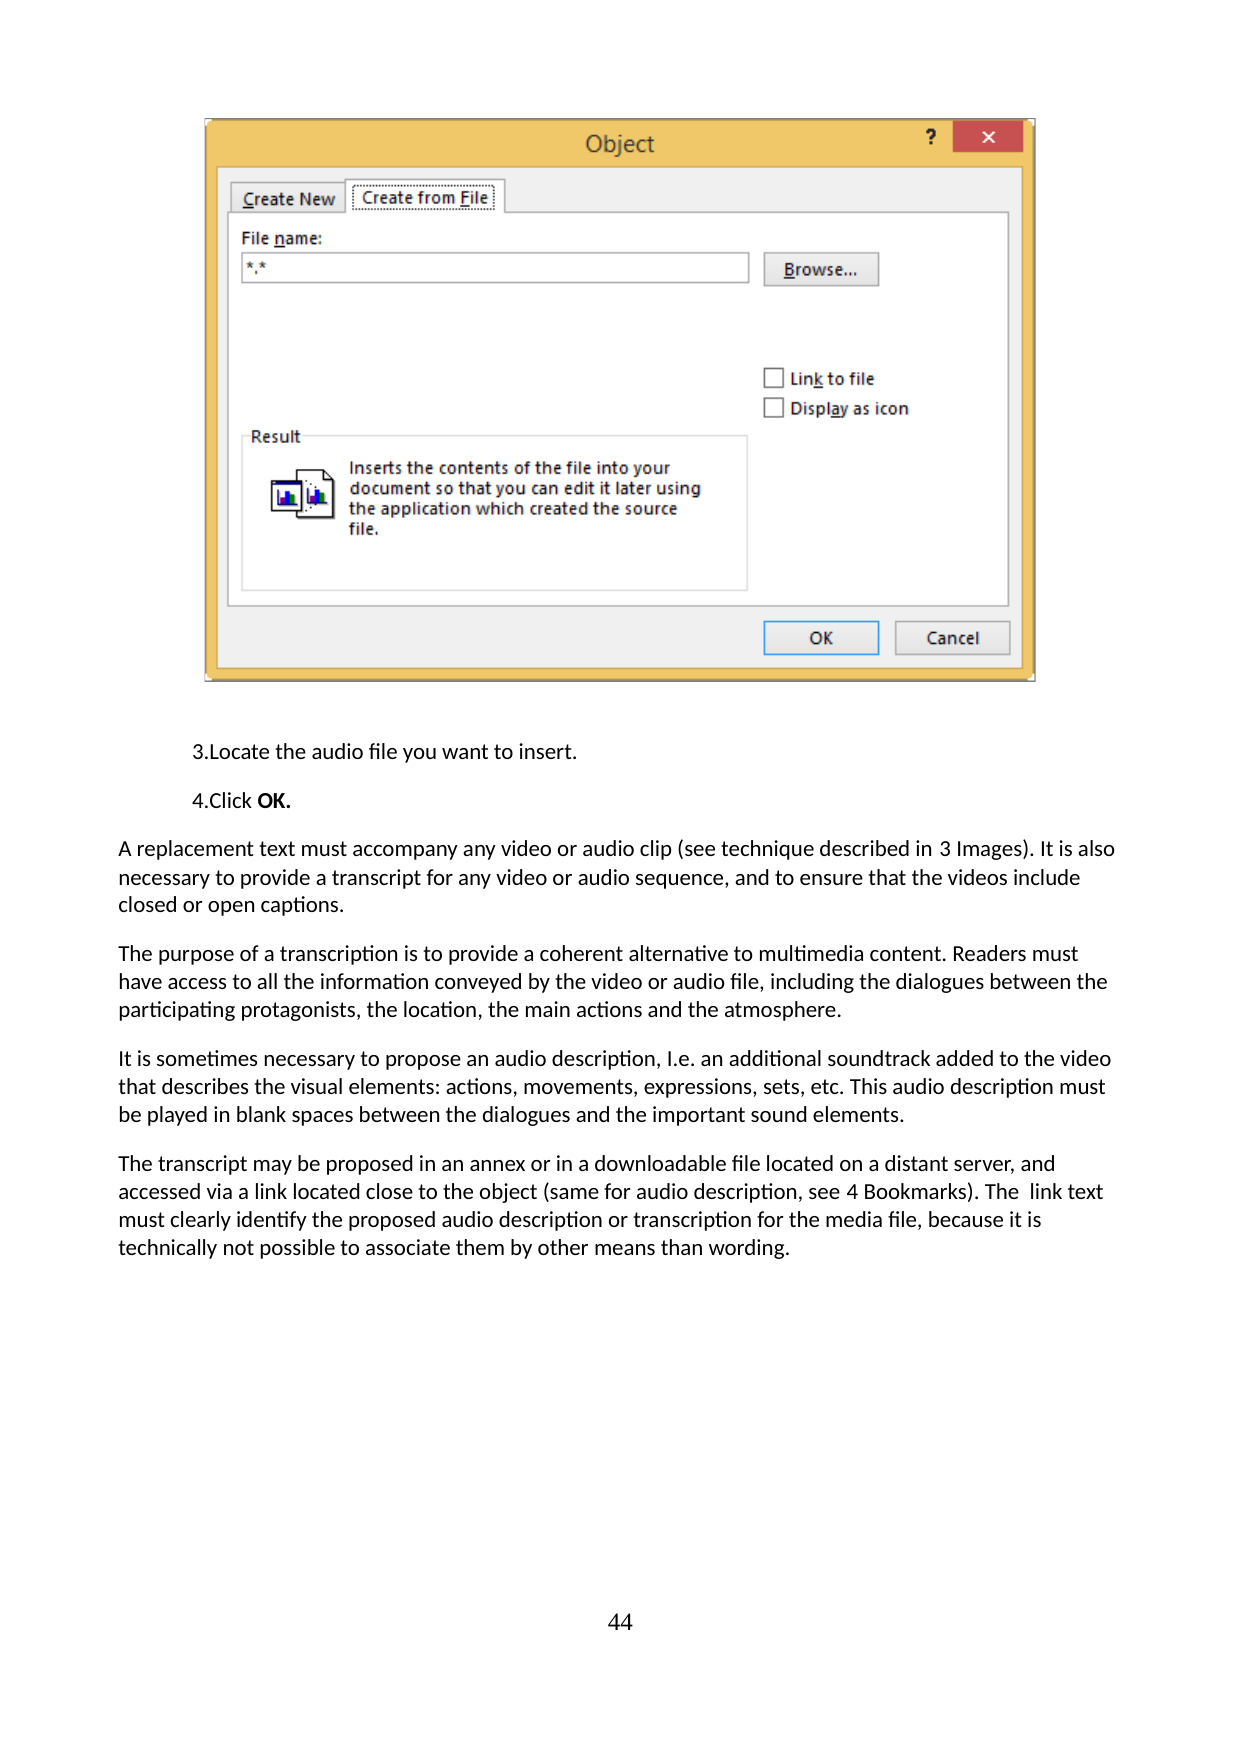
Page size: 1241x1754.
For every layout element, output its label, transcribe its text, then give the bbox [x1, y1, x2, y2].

text A replacement text must accompany any video or audio clip (see technique described in 3 Images). It is also necessary to provide a transcript for any video or audio sequence, and to ensure that the videos include closed or open captions. [118, 834, 1122, 919]
list Click OK. [118, 786, 1122, 814]
picture [204, 118, 1036, 682]
text The purpose of a transcription is to provide a coherent alternative to multimedia content. Readers must have access to all the information conveyed by the video or audio file, including the dialogues between the participating protagonists, the location, the main actions and the atmosphere. [118, 939, 1122, 1023]
text It is sometimes necessary to propose an audio description, I.e. an additional soundtrack added to the video that describes the visual elements: actions, movements, expressions, sets, etc. This audio description must be played in blank spaces between the dialogues and the important sound elements. [118, 1044, 1122, 1128]
text The transcript may be proposed in an annex or in a downloadable file located on a distant server, and accessed via a link located close to the object (same for audio description, see 4 Bookmarks). The link text must clearly identify the proposed audio description or transcription for the media file, because it is technically not possible to associate them by other means than wording. [118, 1149, 1122, 1261]
list Locate the audio file you want to insert. [118, 737, 1122, 765]
